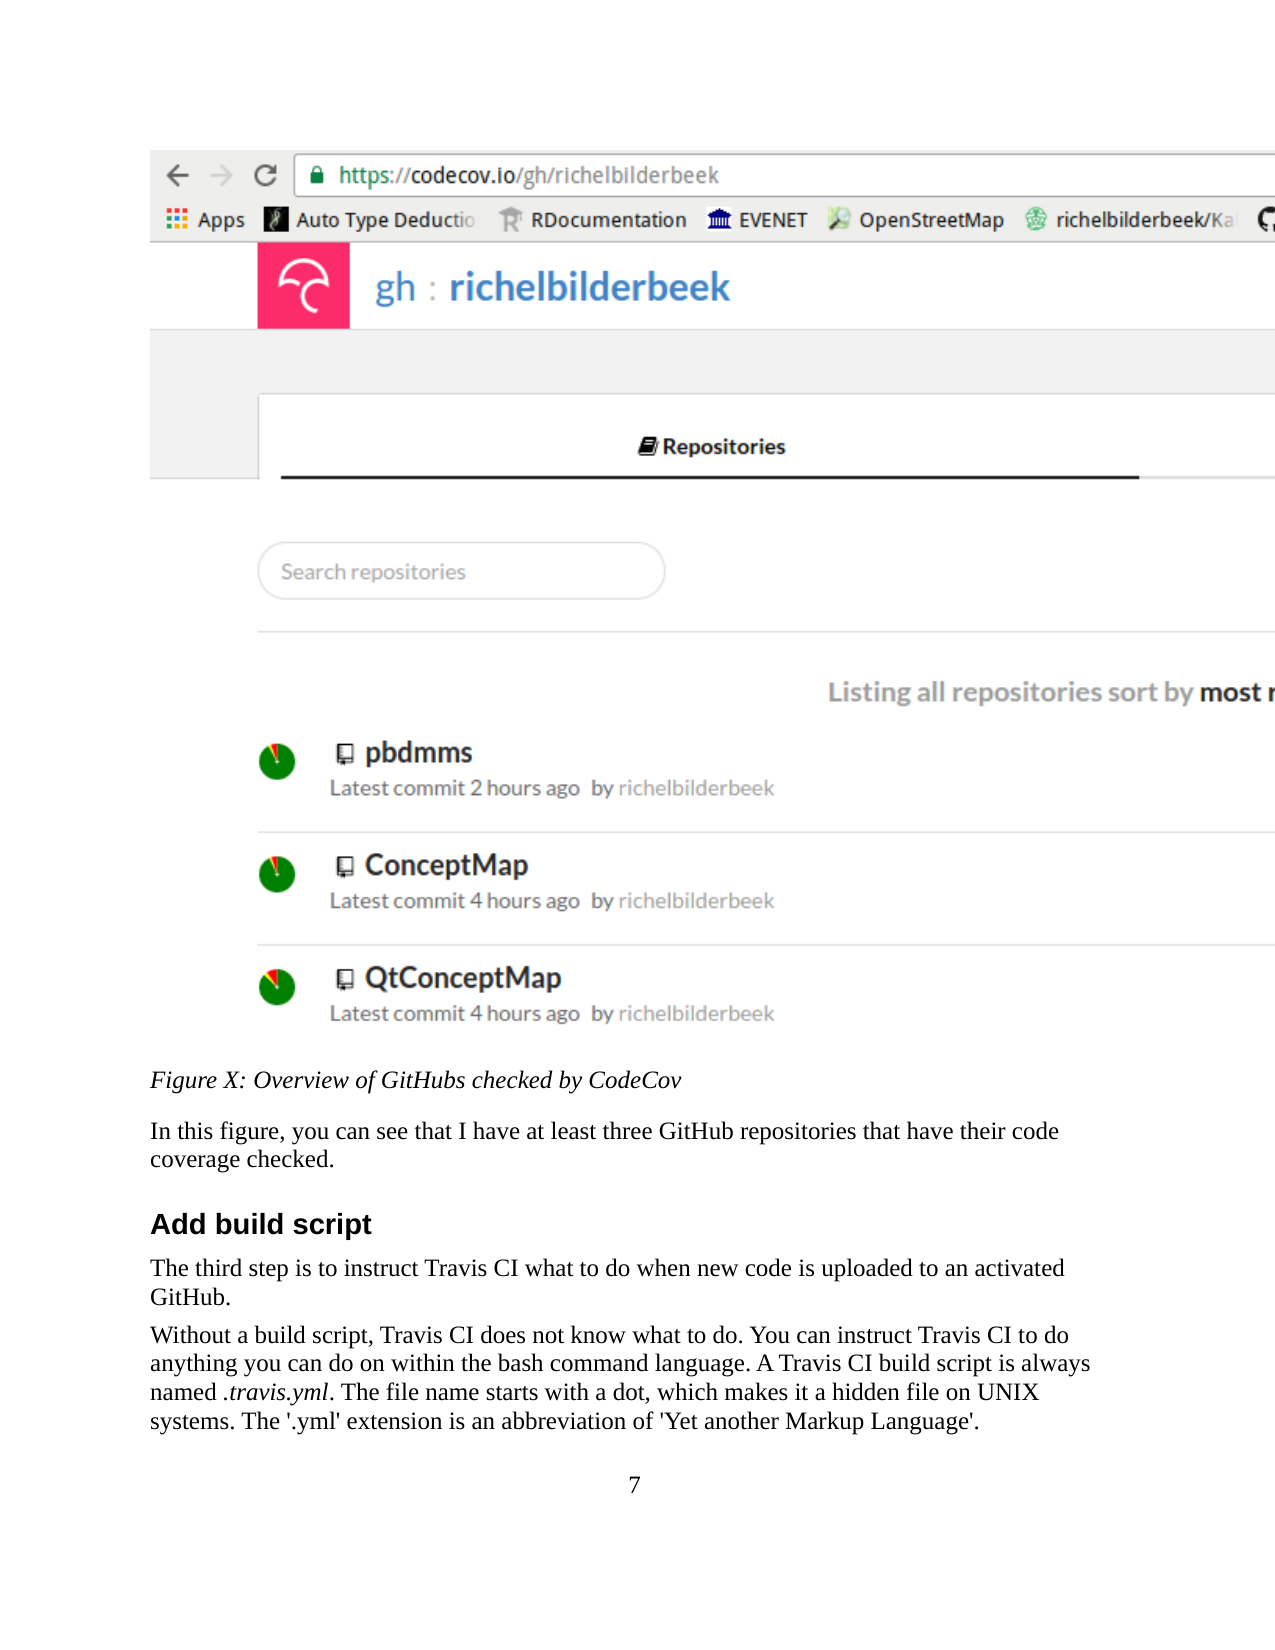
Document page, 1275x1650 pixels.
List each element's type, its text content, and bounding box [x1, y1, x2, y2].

subtitle Add build script [150, 1207, 1125, 1241]
text The third step is to instruct Travis CI what to do when new code is uploaded to an activated GitHub. [150, 1253, 1125, 1311]
text Figure X: Overview of GitHubs checked by CodeCov [150, 1066, 1125, 1094]
text Without a build script, Travis CI does not know what to do. You can instruct Travis CI to do anything you can do on within the bash command language. A Travis CI build script is always named .travis.yml. The file name starts with a dot, which makes it a hidden file on UNIX systems. The '.yml' extension is an abbreviation of 'Yet another Markup Language'. [150, 1320, 1125, 1435]
text In this figure, you can see that I have at least three GitHub repositories that have their code coverage checked. [150, 1116, 1125, 1173]
picture [150, 150, 1275, 1054]
